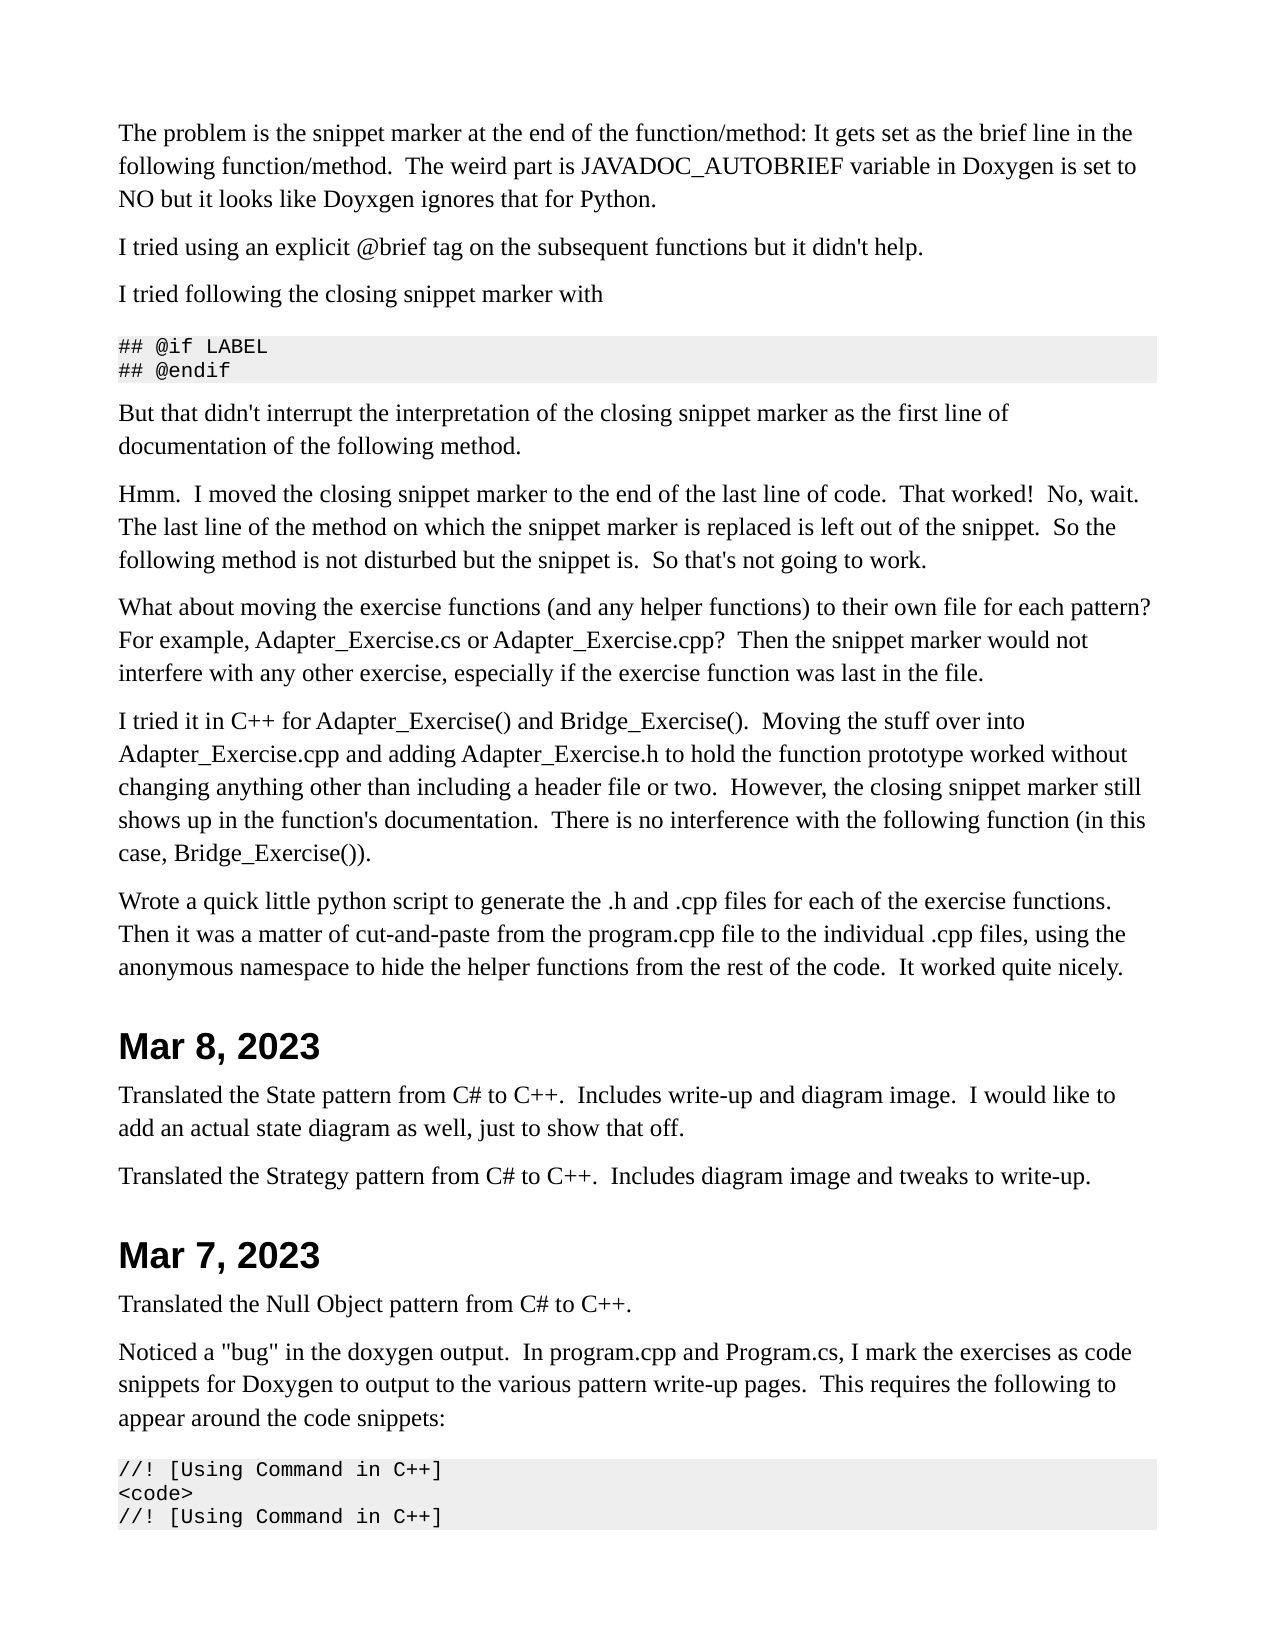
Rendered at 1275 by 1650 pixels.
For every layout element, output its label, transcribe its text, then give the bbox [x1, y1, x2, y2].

subtitle Mar 7, 2023 [118, 1233, 1157, 1276]
text Hmm. I moved the closing snippet marker to the end of the last line of code. That worked! No, wait. The last line of the method on which the snippet marker is replaced is left out of the snippet. So the following method is not disturbed but the snippet is. So that's not going to work. [118, 479, 1157, 574]
subtitle Mar 8, 2023 [118, 1024, 1157, 1068]
text Noticed a "bug" in the doxygen output. In program.cpp and Program.cs, I mark the exercises as code snippets for Doxygen to output to the various pattern write-up pages. This requires the following to appear around the code snippets: [118, 1337, 1157, 1431]
text //! [Using Command in C++] [118, 1506, 1157, 1530]
text Wrote a quick little python script to generate the .h and .cpp files for each of the exercise functions. Then it was a matter of cut-and-paste from the program.cpp file to the individual .cpp files, using the anonymous namespace to hide the helper functions from the rest of the code. It worked quite nicely. [118, 886, 1157, 981]
text Translated the Null Object pattern from C# to C++. [118, 1289, 1157, 1318]
text What about moving the exercise functions (and any helper functions) to their own file for each pattern? For example, Adapter_Exercise.cs or Adapter_Exercise.cpp? Then the snippet marker would not interfere with any other exercise, especially if the exercise function was last in the file. [118, 592, 1157, 687]
text But that didn't interrupt the interpretation of the closing snippet marker as the first line of documentation of the following method. [118, 398, 1157, 460]
text I tried using an explicit @brief tag on the subsequent functions but it didn't help. [118, 232, 1157, 261]
text <code> [118, 1483, 1157, 1506]
text The problem is the snippet marker at the end of the function/method: It gets set as the brief line in the following function/method. The weird part is JAVADOC_AUTOBRIEF variable in Doxygen is set to NO but it looks like Doyxgen ignores that for Python. [118, 118, 1157, 213]
text Translated the State pattern from C# to C++. Includes write-up and diagram image. I would like to add an actual state diagram as well, just to show that off. [118, 1080, 1157, 1142]
text //! [Using Command in C++] [118, 1459, 1157, 1483]
text Translated the Strategy pattern from C# to C++. Includes diagram image and tweaks to write-up. [118, 1161, 1157, 1189]
text ## @endif [118, 359, 1157, 383]
text I tried it in C++ for Adapter_Exercise() and Bridge_Exercise(). Moving the stuff over into Adapter_Exercise.cpp and adding Adapter_Exercise.h to hold the function prototype worked without changing anything other than including a header file or two. However, the closing snippet marker still shows up in the function's documentation. There is no interference with the following function (in this case, Bridge_Exercise()). [118, 706, 1157, 867]
text ## @if LABEL [118, 336, 1157, 359]
text I tried following the closing snippet marker with [118, 279, 1157, 308]
